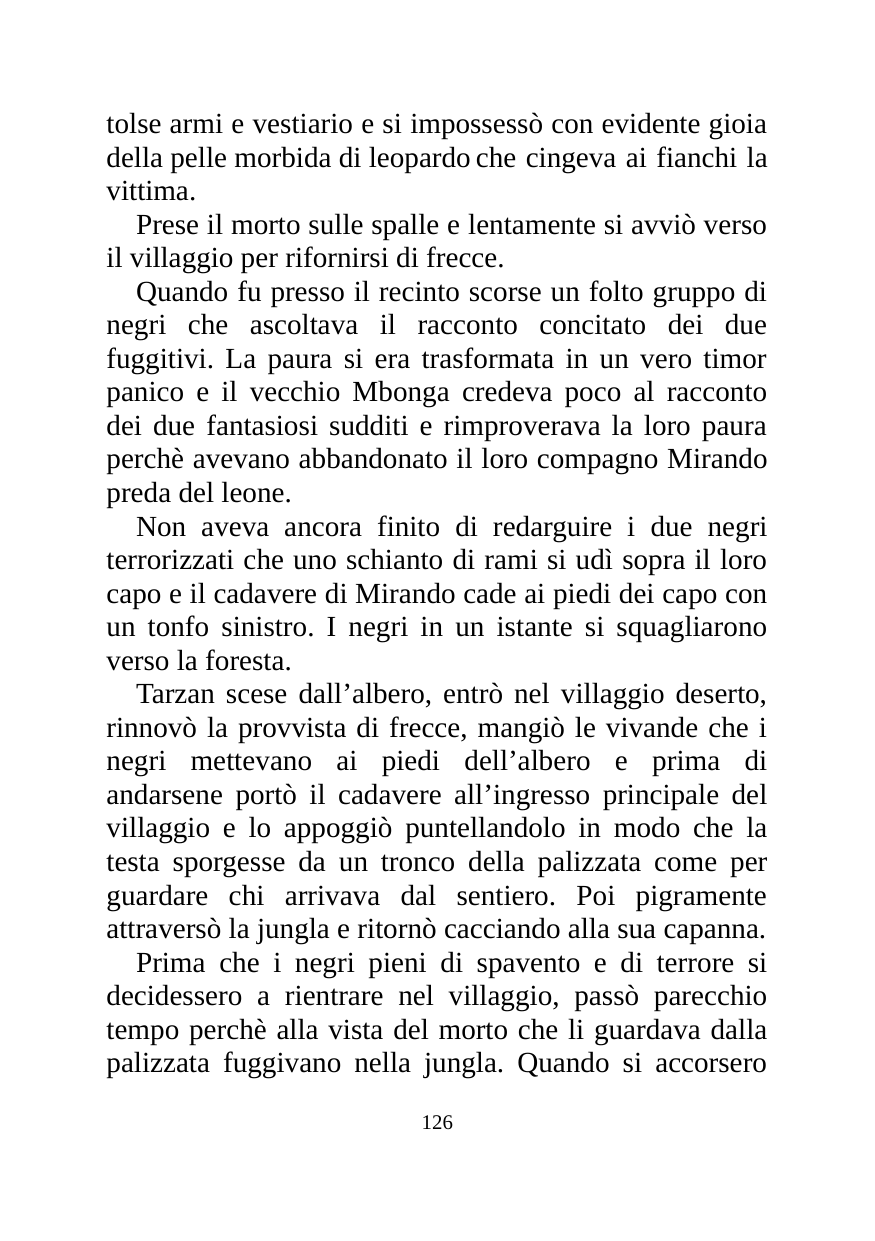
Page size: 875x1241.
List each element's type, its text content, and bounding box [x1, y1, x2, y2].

text Prima che i negri pieni di spavento e di terrore si decidessero a rientrare nel villaggio, passò parecchio tempo perchè alla vista del morto che li guardava dalla palizzata fuggivano nella jungla. Quando si accorsero [106, 945, 768, 1079]
text Quando fu presso il recinto scorse un folto gruppo di negri che ascoltava il racconto concitato dei due fuggitivi. La paura si era trasformata in un vero timor panico e il vecchio Mbonga credeva poco al racconto dei due fantasiosi sudditi e rimproverava la loro paura perchè avevano abbandonato il loro compagno Mirando preda del leone. [106, 274, 768, 509]
text tolse armi e vestiario e si impossessò con evidente gioia della pelle morbida di leopardo che cingeva ai fianchi la vittima. [106, 106, 768, 207]
text Prese il morto sulle spalle e lentamente si avviò verso il villaggio per rifornirsi di frecce. [106, 207, 768, 274]
text Non aveva ancora finito di redarguire i due negri terrorizzati che uno schianto di rami si udì sopra il loro capo e il cadavere di Mirando cade ai piedi dei capo con un tonfo sinistro. I negri in un istante si squagliarono verso la foresta. [106, 509, 768, 676]
text Tarzan scese dall’albero, entrò nel villaggio deserto, rinnovò la provvista di frecce, mangiò le vivande che i negri mettevano ai piedi dell’albero e prima di andarsene portò il cadavere all’ingresso principale del villaggio e lo appoggiò puntellandolo in modo che la testa sporgesse da un tronco della palizzata come per guardare chi arrivava dal sentiero. Poi pigramente attraversò la jungla e ritornò cacciando alla sua capanna. [106, 676, 768, 945]
